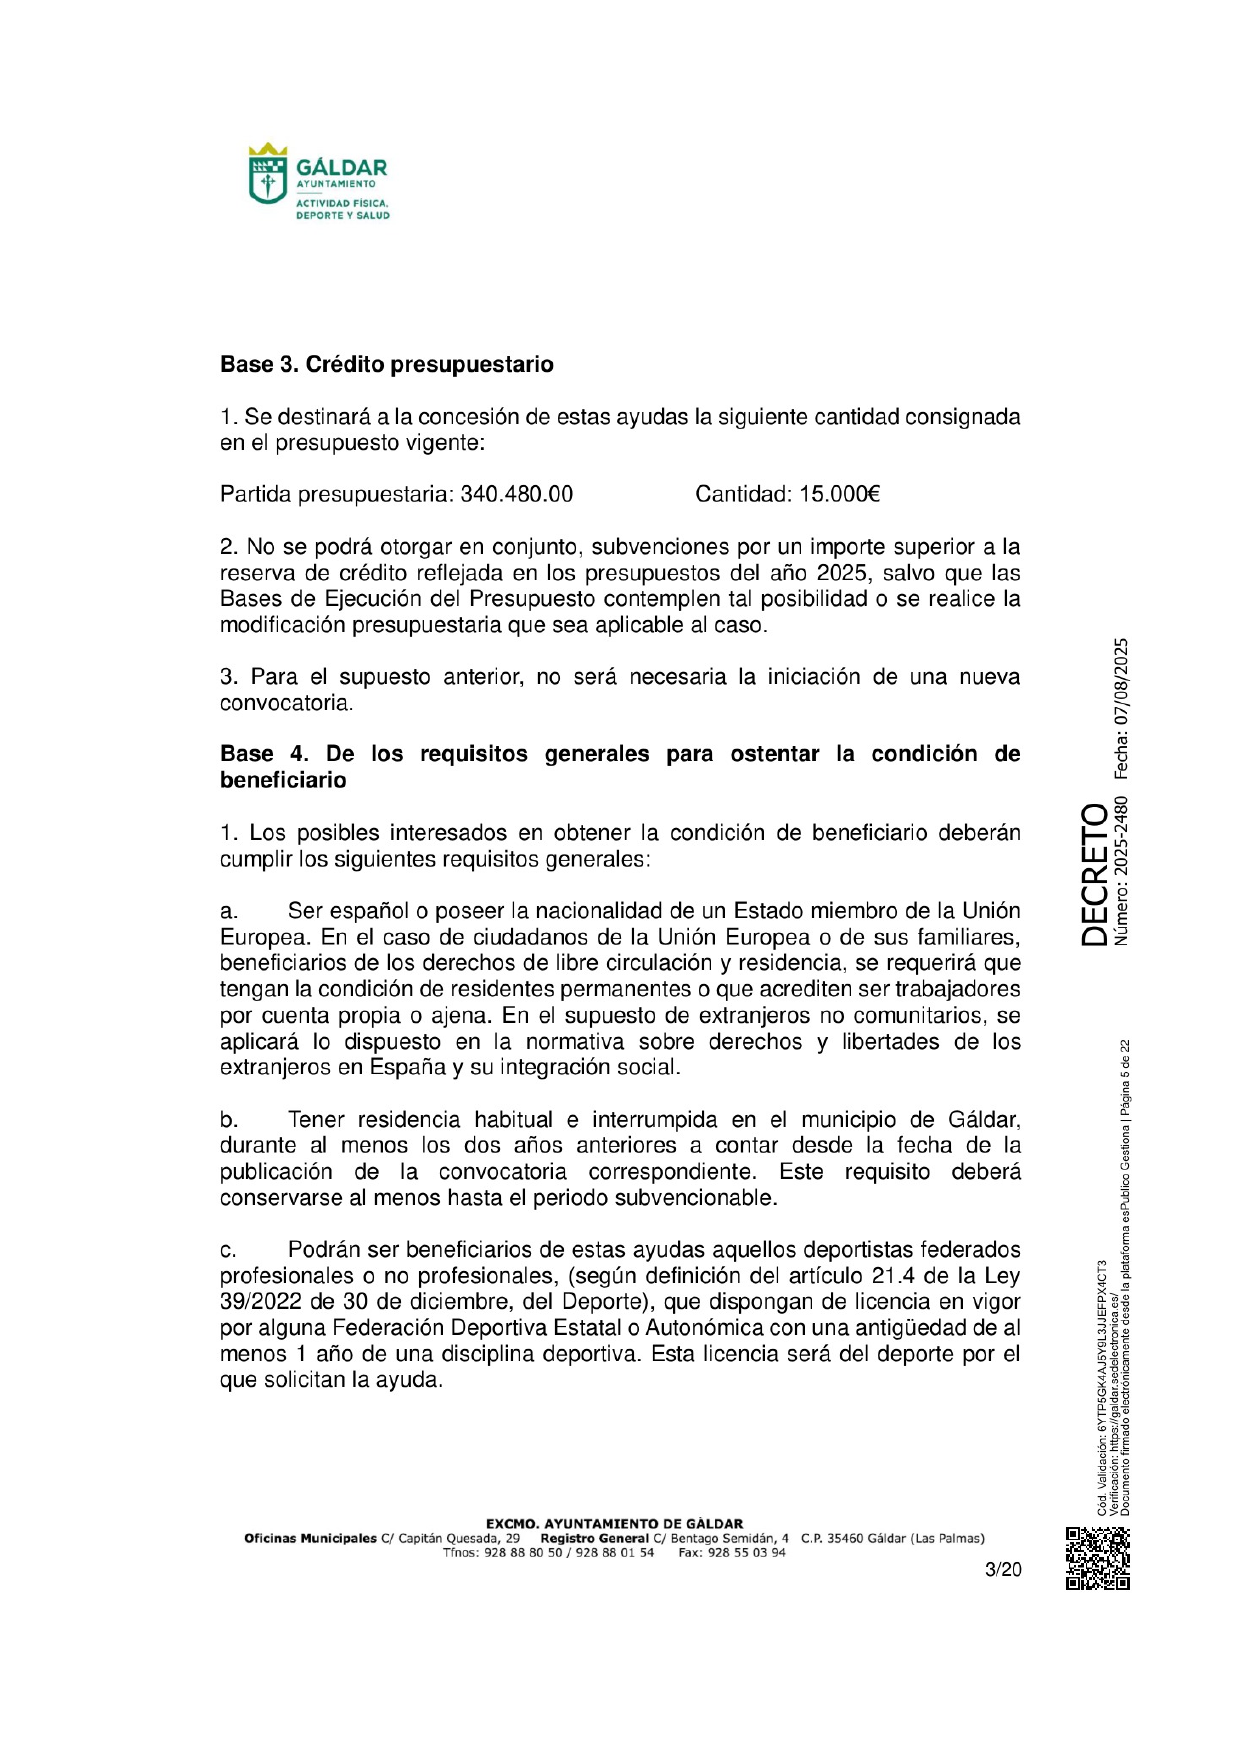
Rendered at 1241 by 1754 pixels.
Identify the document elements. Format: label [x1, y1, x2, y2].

picture [59, 59, 1182, 1646]
